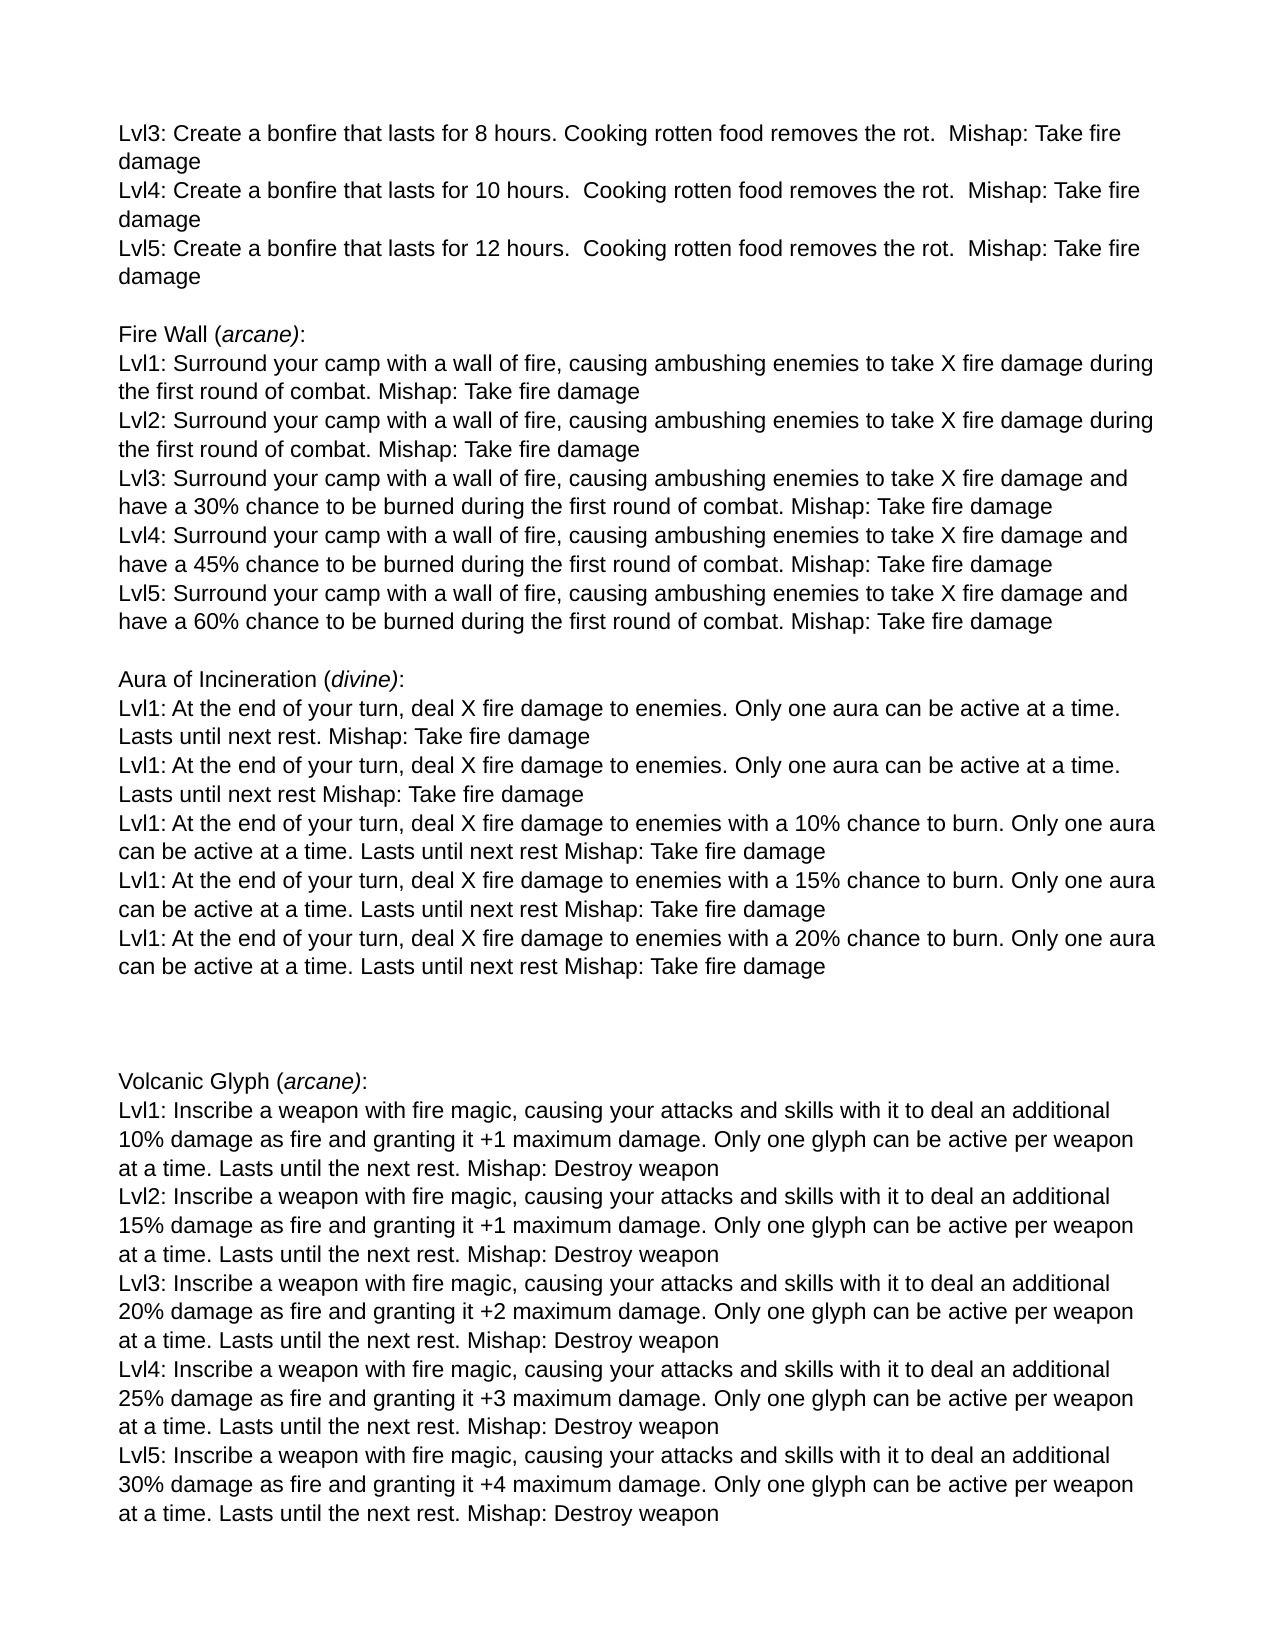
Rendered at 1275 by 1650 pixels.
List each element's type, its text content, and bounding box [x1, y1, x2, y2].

text Lvl3: Create a bonfire that lasts for 8 hours. Cooking rotten food removes the rot. Mishap: Take fire damage Lvl4: Create a bonfire that lasts for 10 hours. Cooking rotten food removes the rot. Mishap: Take fire damage Lvl5: Create a bonfire that lasts for 12 hours. Cooking rotten food removes the rot. Mishap: Take fire damage Fire Wall (arcane): Lvl1: Surround your camp with a wall of fire, causing ambushing enemies to take X fire damage during the first round of combat. Mishap: Take fire damage Lvl2: Surround your camp with a wall of fire, causing ambushing enemies to take X fire damage during the first round of combat. Mishap: Take fire damage Lvl3: Surround your camp with a wall of fire, causing ambushing enemies to take X fire damage and have a 30% chance to be burned during the first round of combat. Mishap: Take fire damage Lvl4: Surround your camp with a wall of fire, causing ambushing enemies to take X fire damage and have a 45% chance to be burned during the first round of combat. Mishap: Take fire damage Lvl5: Surround your camp with a wall of fire, causing ambushing enemies to take X fire damage and have a 60% chance to be burned during the first round of combat. Mishap: Take fire damage Aura of Incineration (divine): Lvl1: At the end of your turn, deal X fire damage to enemies. Only one aura can be active at a time. Lasts until next rest. Mishap: Take fire damage Lvl1: At the end of your turn, deal X fire damage to enemies. Only one aura can be active at a time. Lasts until next rest Mishap: Take fire damage Lvl1: At the end of your turn, deal X fire damage to enemies with a 10% chance to burn. Only one aura can be active at a time. Lasts until next rest Mishap: Take fire damage Lvl1: At the end of your turn, deal X fire damage to enemies with a 15% chance to burn. Only one aura can be active at a time. Lasts until next rest Mishap: Take fire damage Lvl1: At the end of your turn, deal X fire damage to enemies with a 20% chance to burn. Only one aura can be active at a time. Lasts until next rest Mishap: Take fire damage Volcanic Glyph (arcane): Lvl1: Inscribe a weapon with fire magic, causing your attacks and skills with it to deal an additional 10% damage as fire and granting it +1 maximum damage. Only one glyph can be active per weapon at a time. Lasts until the next rest. Mishap: Destroy weapon Lvl2: Inscribe a weapon with fire magic, causing your attacks and skills with it to deal an additional 15% damage as fire and granting it +1 maximum damage. Only one glyph can be active per weapon at a time. Lasts until the next rest. Mishap: Destroy weapon Lvl3: Inscribe a weapon with fire magic, causing your attacks and skills with it to deal an additional 20% damage as fire and granting it +2 maximum damage. Only one glyph can be active per weapon at a time. Lasts until the next rest. Mishap: Destroy weapon [118, 118, 1157, 1354]
text Lvl4: Inscribe a weapon with fire magic, causing your attacks and skills with it to deal an additional 25% damage as fire and granting it +3 maximum damage. Only one glyph can be active per weapon at a time. Lasts until the next rest. Mishap: Destroy weapon [118, 1354, 1157, 1441]
text Lvl5: Inscribe a weapon with fire magic, causing your attacks and skills with it to deal an additional 30% damage as fire and granting it +4 maximum damage. Only one glyph can be active per weapon at a time. Lasts until the next rest. Mishap: Destroy weapon [118, 1441, 1157, 1527]
